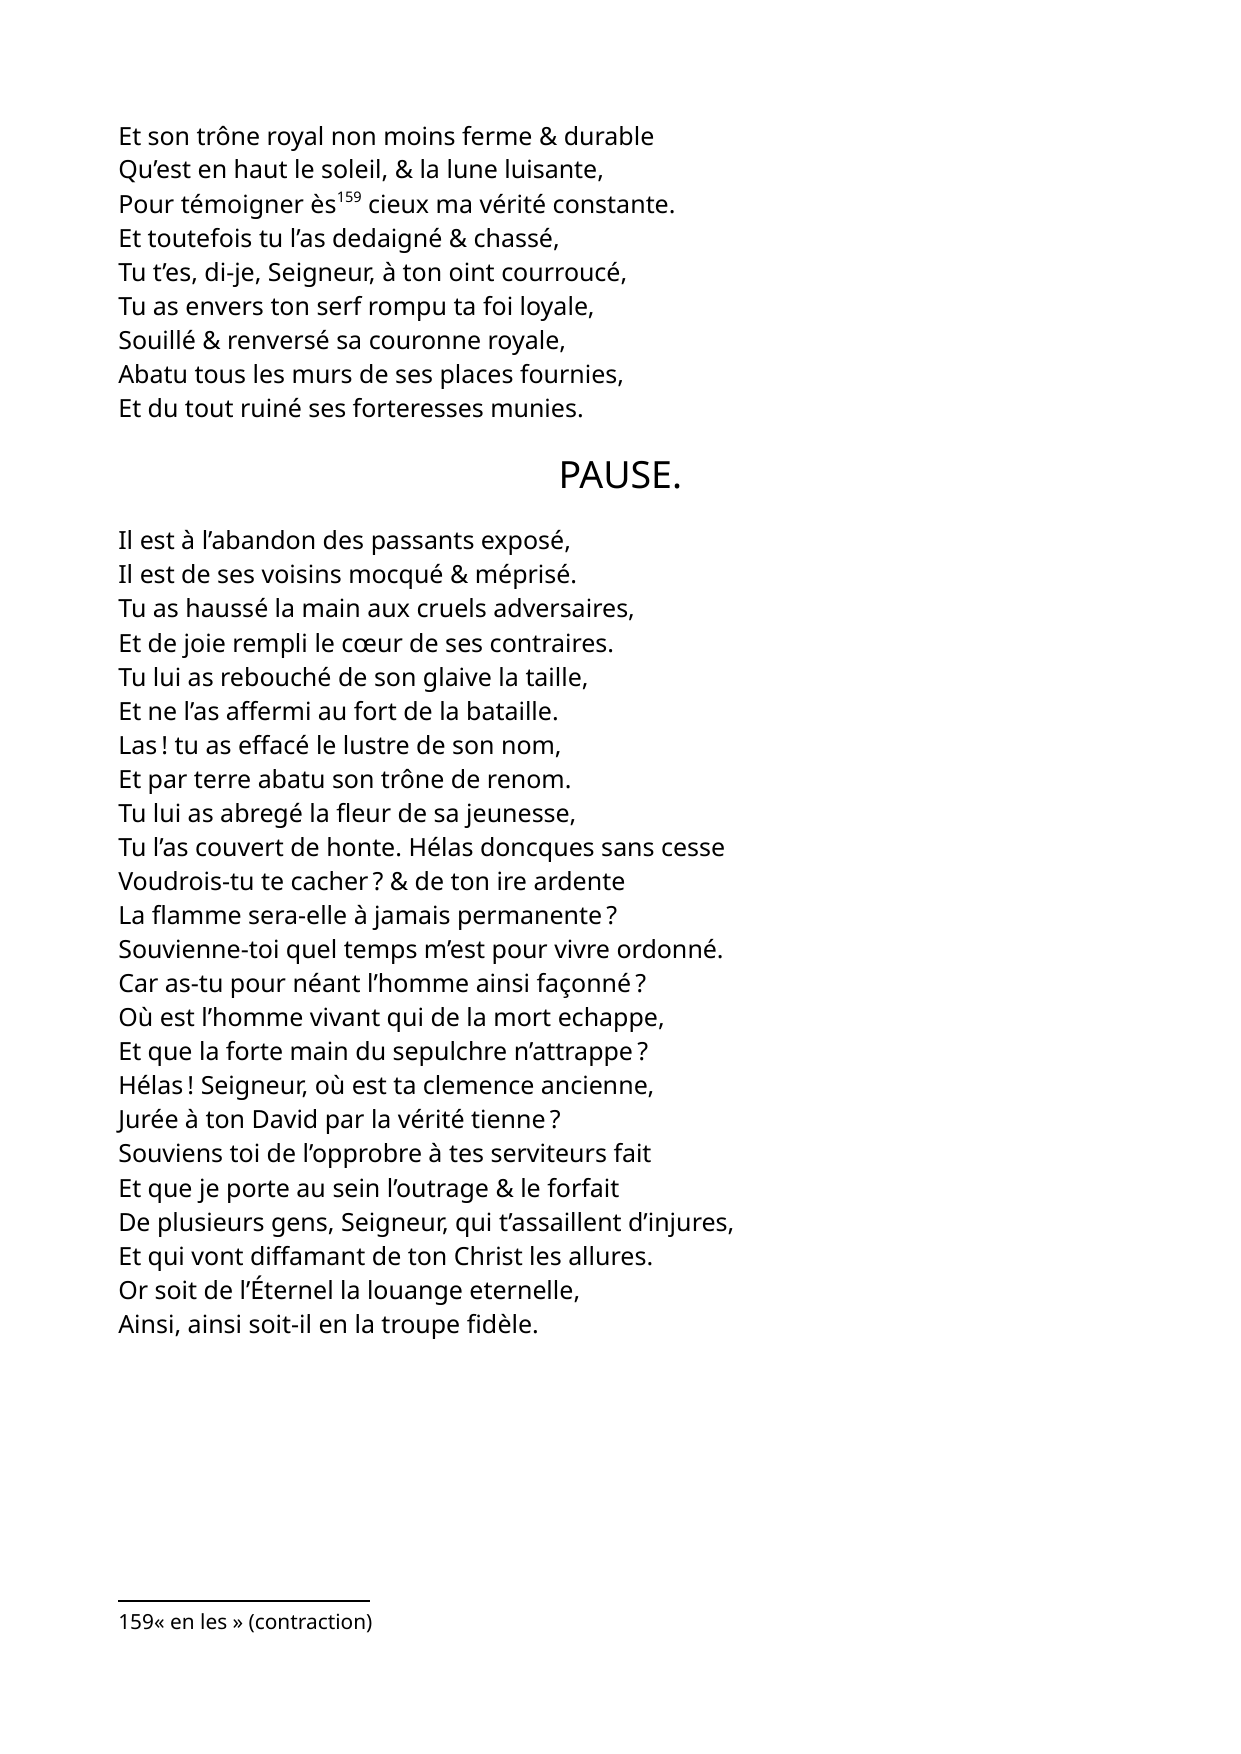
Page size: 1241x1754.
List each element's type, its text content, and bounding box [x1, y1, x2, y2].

text Et ne l’as affermi au fort de la bataille. [118, 693, 1122, 727]
text La flamme sera-elle à jamais permanente ? [118, 898, 1122, 932]
text Las ! tu as effacé le lustre de son nom, [118, 727, 1122, 761]
text Ainsi, ainsi soit-il en la troupe fidèle. [118, 1306, 1122, 1341]
text Et que la forte main du sepulchre n’attrappe ? [118, 1034, 1122, 1068]
text Il est à l’abandon des passants exposé, [118, 523, 1122, 557]
text Souillé & renversé sa couronne royale, [118, 322, 1122, 357]
text Qu’est en haut le soleil, & la lune luisante, [118, 152, 1122, 186]
text Souviens toi de l’opprobre à tes serviteurs fait [118, 1136, 1122, 1170]
text Souvienne-toi quel temps m’est pour vivre ordonné. [118, 932, 1122, 966]
text Tu lui as abregé la fleur de sa jeunesse, [118, 796, 1122, 829]
text Or soit de l’Éternel la louange eternelle, [118, 1272, 1122, 1306]
text De plusieurs gens, Seigneur, qui t’assaillent d’injures, [118, 1204, 1122, 1238]
text Il est de ses voisins mocqué & méprisé. [118, 557, 1122, 591]
text Tu lui as rebouché de son glaive la taille, [118, 659, 1122, 693]
text Tu as envers ton serf rompu ta foi loyale, [118, 288, 1122, 322]
text Où est l’homme vivant qui de la mort echappe, [118, 1000, 1122, 1034]
text Tu l’as couvert de honte. Hélas doncques sans cesse [118, 829, 1122, 864]
text « en les » (contraction) [118, 1607, 1122, 1636]
text Jurée à ton David par la vérité tienne ? [118, 1102, 1122, 1136]
text Abatu tous les murs de ses places fournies, [118, 357, 1122, 391]
text Hélas ! Seigneur, où est ta clemence ancienne, [118, 1068, 1122, 1102]
text Pour témoigner ès cieux ma vérité constante. [118, 186, 1122, 220]
text Voudrois-tu te cacher ? & de ton ire ardente [118, 864, 1122, 898]
text Car as-tu pour néant l’homme ainsi façonné ? [118, 966, 1122, 1000]
text Tu t’es, di-je, Seigneur, à ton oint courroucé, [118, 254, 1122, 288]
text Et toutefois tu l’as dedaigné & chassé, [118, 220, 1122, 254]
text Tu as haussé la main aux cruels adversaires, [118, 591, 1122, 625]
text Et qui vont diffamant de ton Christ les allures. [118, 1238, 1122, 1272]
text Et de joie rempli le cœur de ses contraires. [118, 625, 1122, 659]
text Et du tout ruiné ses forteresses munies. [118, 391, 1122, 425]
text Et par terre abatu son trône de renom. [118, 761, 1122, 796]
text Et que je porte au sein l’outrage & le forfait [118, 1170, 1122, 1204]
text PAUSE. [118, 448, 1122, 499]
text Et son trône royal non moins ferme & durable [118, 118, 1122, 152]
